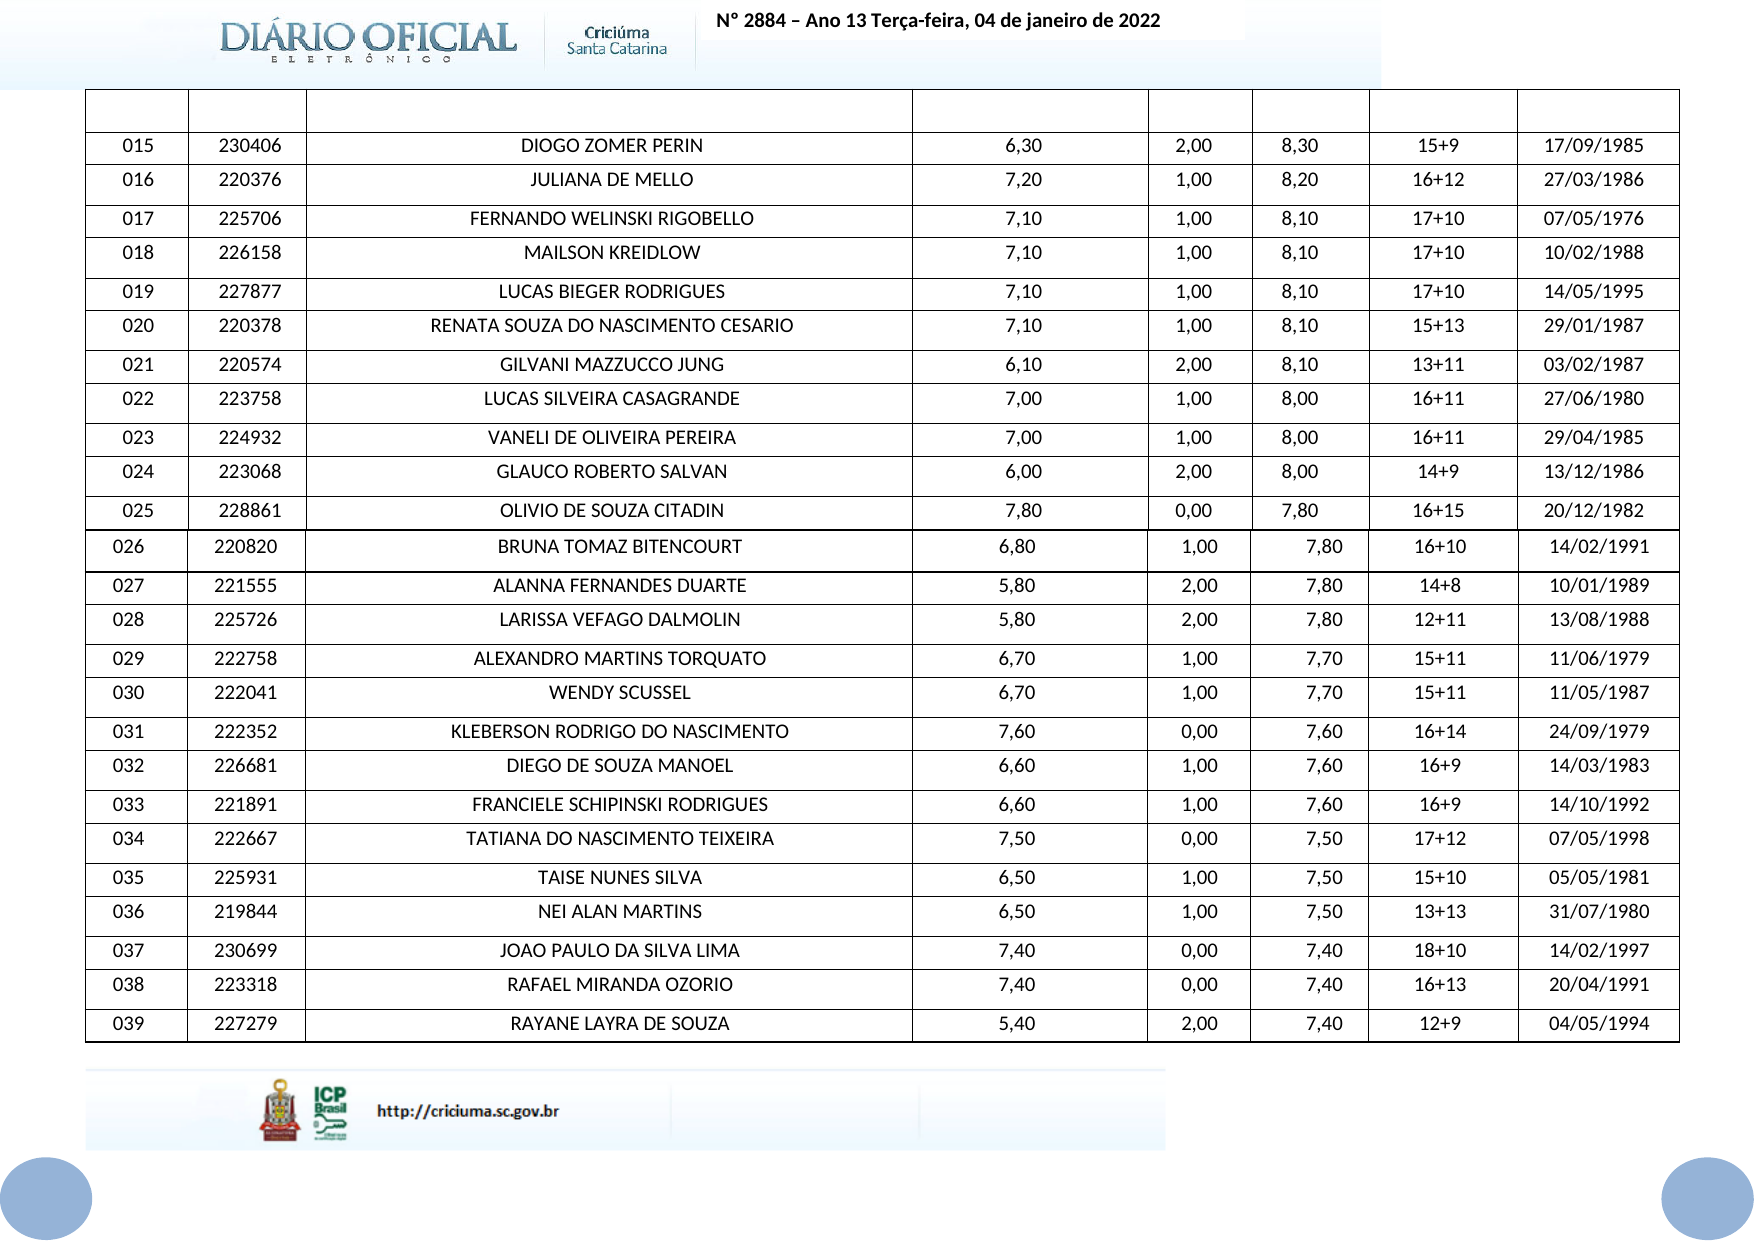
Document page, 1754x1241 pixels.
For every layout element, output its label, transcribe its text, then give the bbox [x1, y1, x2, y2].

table_cell 16+11 [1370, 424, 1517, 456]
table_cell 17+12 [1369, 824, 1518, 863]
table_cell 221555 [188, 573, 305, 604]
table_cell 11/06/1979 [1519, 645, 1679, 677]
table_cell 2,00 [1149, 351, 1252, 383]
table_cell ALANNA FERNANDES DUARTE [306, 573, 912, 604]
table_cell 7,40 [1251, 1010, 1368, 1041]
table_cell 7,40 [913, 970, 1147, 1009]
table_cell 5,80 [913, 573, 1147, 604]
table_cell 20/12/1982 [1518, 497, 1679, 528]
table_cell 227877 [189, 279, 306, 310]
table_cell 038 [86, 970, 187, 1009]
table_cell 031 [86, 718, 187, 750]
table_cell 7,80 [913, 497, 1148, 528]
table_cell 7,00 [913, 384, 1148, 423]
table_cell LUCAS BIEGER RODRIGUES [307, 279, 912, 310]
table_cell 10/02/1988 [1518, 238, 1679, 277]
table_cell 021 [86, 351, 188, 383]
table_cell 8,10 [1253, 238, 1369, 277]
table_cell 033 [86, 791, 187, 823]
table_cell 2,00 [1148, 573, 1250, 604]
table_cell [189, 90, 306, 132]
table_cell 1,00 [1149, 384, 1252, 423]
table_cell 1,00 [1148, 791, 1250, 823]
table_cell 17/09/1985 [1518, 133, 1679, 164]
table_cell 7,00 [913, 424, 1148, 456]
table_cell 17+10 [1370, 279, 1517, 310]
table_cell 024 [86, 457, 188, 496]
table_cell 6,00 [913, 457, 1148, 496]
table_cell 224932 [189, 424, 306, 456]
table_cell 16+15 [1370, 497, 1517, 528]
table_cell 13+11 [1370, 351, 1517, 383]
table_cell 223068 [189, 457, 306, 496]
table_cell [307, 90, 912, 132]
table_cell 025 [86, 497, 188, 528]
table_cell 035 [86, 864, 187, 896]
table_cell 03/02/1987 [1518, 351, 1679, 383]
table_cell 7,50 [1251, 897, 1368, 936]
table_cell 13/12/1986 [1518, 457, 1679, 496]
table_cell 15+9 [1370, 133, 1517, 164]
table_cell 7,80 [1253, 497, 1369, 528]
table_cell 220376 [189, 165, 306, 204]
table_cell 1,00 [1149, 279, 1252, 310]
table_cell TAISE NUNES SILVA [306, 864, 912, 896]
table_cell 0,00 [1149, 497, 1252, 528]
table_header 16+10 [1369, 531, 1518, 571]
table_cell 219844 [188, 897, 305, 936]
table_cell 6,60 [913, 751, 1147, 790]
table_cell 12+9 [1369, 1010, 1518, 1041]
table_cell 220574 [189, 351, 306, 383]
table_header 220820 [188, 531, 305, 571]
table_cell 17+10 [1370, 206, 1517, 237]
table_cell 15+10 [1369, 864, 1518, 896]
table_cell 228861 [189, 497, 306, 528]
table_cell 8,00 [1253, 384, 1369, 423]
table_cell DIOGO ZOMER PERIN [307, 133, 912, 164]
table_cell [1149, 90, 1252, 132]
table_cell 230406 [189, 133, 306, 164]
table_cell 7,60 [1251, 791, 1368, 823]
table_cell [86, 90, 188, 132]
table_cell 18+10 [1369, 937, 1518, 968]
table_cell 8,30 [1253, 133, 1369, 164]
table_cell 1,00 [1149, 165, 1252, 204]
table_cell 7,10 [913, 206, 1148, 237]
table_cell 14+8 [1369, 573, 1518, 604]
table_cell 8,10 [1253, 311, 1369, 350]
table_cell GLAUCO ROBERTO SALVAN [307, 457, 912, 496]
table_cell WENDY SCUSSEL [306, 678, 912, 717]
table_cell 023 [86, 424, 188, 456]
table_cell 7,50 [1251, 864, 1368, 896]
table_cell 11/05/1987 [1519, 678, 1679, 717]
table_cell RAYANE LAYRA DE SOUZA [306, 1010, 912, 1041]
table_cell RAFAEL MIRANDA OZORIO [306, 970, 912, 1009]
table_cell 16+9 [1369, 751, 1518, 790]
table_cell 016 [86, 165, 188, 204]
table_header 7,80 [1251, 531, 1368, 571]
table_cell 017 [86, 206, 188, 237]
table_cell 7,50 [913, 824, 1147, 863]
table_cell 037 [86, 937, 187, 968]
table_cell 27/03/1986 [1518, 165, 1679, 204]
table_cell 14+9 [1370, 457, 1517, 496]
table_header 14/02/1991 [1519, 531, 1679, 571]
table_cell 7,40 [1251, 937, 1368, 968]
table_cell 7,80 [1251, 605, 1368, 644]
table_cell 221891 [188, 791, 305, 823]
table_cell 07/05/1998 [1519, 824, 1679, 863]
table_cell 032 [86, 751, 187, 790]
table_cell 2,00 [1148, 1010, 1250, 1041]
table_cell 7,20 [913, 165, 1148, 204]
table_cell 0,00 [1148, 970, 1250, 1009]
table_cell 0,00 [1148, 824, 1250, 863]
table_cell RENATA SOUZA DO NASCIMENTO CESARIO [307, 311, 912, 350]
table_cell 7,70 [1251, 678, 1368, 717]
table_cell 8,00 [1253, 424, 1369, 456]
table_cell 16+12 [1370, 165, 1517, 204]
table_cell 1,00 [1148, 678, 1250, 717]
table_cell 036 [86, 897, 187, 936]
table_cell 16+13 [1369, 970, 1518, 1009]
table_cell 16+11 [1370, 384, 1517, 423]
table_cell 222041 [188, 678, 305, 717]
table_cell 7,10 [913, 279, 1148, 310]
table_cell 17+10 [1370, 238, 1517, 277]
table_cell 6,50 [913, 864, 1147, 896]
table_cell VANELI DE OLIVEIRA PEREIRA [307, 424, 912, 456]
table_cell 1,00 [1148, 645, 1250, 677]
table_cell 29/01/1987 [1518, 311, 1679, 350]
table_cell 29/04/1985 [1518, 424, 1679, 456]
table_cell 223318 [188, 970, 305, 1009]
table_cell 6,30 [913, 133, 1148, 164]
table_cell DIEGO DE SOUZA MANOEL [306, 751, 912, 790]
table_cell 022 [86, 384, 188, 423]
table_cell JULIANA DE MELLO [307, 165, 912, 204]
table_cell 13+13 [1369, 897, 1518, 936]
table_cell 8,20 [1253, 165, 1369, 204]
table_cell 034 [86, 824, 187, 863]
table_cell 12+11 [1369, 605, 1518, 644]
table_cell 7,40 [1251, 970, 1368, 1009]
table_cell 1,00 [1149, 311, 1252, 350]
table_cell 8,10 [1253, 351, 1369, 383]
table_cell 14/10/1992 [1519, 791, 1679, 823]
table_cell 018 [86, 238, 188, 277]
table_cell KLEBERSON RODRIGO DO NASCIMENTO [306, 718, 912, 750]
table_cell 1,00 [1148, 864, 1250, 896]
table_cell 222352 [188, 718, 305, 750]
table_cell 1,00 [1148, 751, 1250, 790]
table_cell 6,70 [913, 645, 1147, 677]
table_cell 2,00 [1149, 457, 1252, 496]
table_cell 5,40 [913, 1010, 1147, 1041]
table_cell 7,10 [913, 311, 1148, 350]
table_cell 0,00 [1148, 718, 1250, 750]
table_cell 1,00 [1149, 238, 1252, 277]
table_cell ALEXANDRO MARTINS TORQUATO [306, 645, 912, 677]
table_cell 222667 [188, 824, 305, 863]
table_cell LARISSA VEFAGO DALMOLIN [306, 605, 912, 644]
table_cell 8,10 [1253, 279, 1369, 310]
table_cell 225931 [188, 864, 305, 896]
table_cell 226681 [188, 751, 305, 790]
table_cell 15+11 [1369, 645, 1518, 677]
table_cell [1370, 90, 1517, 132]
table_cell [1253, 90, 1369, 132]
table_cell TATIANA DO NASCIMENTO TEIXEIRA [306, 824, 912, 863]
table_cell 7,50 [1251, 824, 1368, 863]
table_cell 14/02/1997 [1519, 937, 1679, 968]
table_cell 6,50 [913, 897, 1147, 936]
table_cell OLIVIO DE SOUZA CITADIN [307, 497, 912, 528]
table_header 026 [86, 531, 187, 571]
table_cell 015 [86, 133, 188, 164]
table_cell 24/09/1979 [1519, 718, 1679, 750]
table_cell 028 [86, 605, 187, 644]
table_cell [1518, 90, 1679, 132]
table_cell GILVANI MAZZUCCO JUNG [307, 351, 912, 383]
table_cell NEI ALAN MARTINS [306, 897, 912, 936]
table_cell 223758 [189, 384, 306, 423]
table_cell MAILSON KREIDLOW [307, 238, 912, 277]
table_cell 230699 [188, 937, 305, 968]
table_cell 15+13 [1370, 311, 1517, 350]
table_cell 8,10 [1253, 206, 1369, 237]
table_header 6,80 [913, 531, 1147, 571]
table_cell 14/05/1995 [1518, 279, 1679, 310]
table_cell 16+14 [1369, 718, 1518, 750]
table_cell JOAO PAULO DA SILVA LIMA [306, 937, 912, 968]
table_cell 07/05/1976 [1518, 206, 1679, 237]
table_cell 0,00 [1148, 937, 1250, 968]
table_cell 029 [86, 645, 187, 677]
table_cell 13/08/1988 [1519, 605, 1679, 644]
table_cell [913, 90, 1148, 132]
table_cell 030 [86, 678, 187, 717]
table_cell 7,60 [913, 718, 1147, 750]
table_cell 7,60 [1251, 751, 1368, 790]
table_cell 222758 [188, 645, 305, 677]
table_cell 220378 [189, 311, 306, 350]
table_cell 27/06/1980 [1518, 384, 1679, 423]
table_cell 16+9 [1369, 791, 1518, 823]
table_cell 027 [86, 573, 187, 604]
table_cell 6,60 [913, 791, 1147, 823]
table_cell 31/07/1980 [1519, 897, 1679, 936]
table_cell FERNANDO WELINSKI RIGOBELLO [307, 206, 912, 237]
table_cell 20/04/1991 [1519, 970, 1679, 1009]
table_cell 14/03/1983 [1519, 751, 1679, 790]
table_cell 15+11 [1369, 678, 1518, 717]
table_cell 8,00 [1253, 457, 1369, 496]
table_cell 226158 [189, 238, 306, 277]
table_cell 05/05/1981 [1519, 864, 1679, 896]
table_cell 5,80 [913, 605, 1147, 644]
table_cell 2,00 [1149, 133, 1252, 164]
table_cell 039 [86, 1010, 187, 1041]
table_cell 6,10 [913, 351, 1148, 383]
table_cell 2,00 [1148, 605, 1250, 644]
table_cell 1,00 [1149, 206, 1252, 237]
table_cell 7,10 [913, 238, 1148, 277]
table_cell 1,00 [1148, 897, 1250, 936]
table_cell 7,80 [1251, 573, 1368, 604]
table_cell 10/01/1989 [1519, 573, 1679, 604]
table_cell 1,00 [1149, 424, 1252, 456]
table_header 1,00 [1148, 531, 1250, 571]
table_cell LUCAS SILVEIRA CASAGRANDE [307, 384, 912, 423]
table_cell FRANCIELE SCHIPINSKI RODRIGUES [306, 791, 912, 823]
table_cell 04/05/1994 [1519, 1010, 1679, 1041]
table_cell 019 [86, 279, 188, 310]
table_cell 020 [86, 311, 188, 350]
table_cell 7,70 [1251, 645, 1368, 677]
table_cell 225726 [188, 605, 305, 644]
table_cell 7,40 [913, 937, 1147, 968]
table_cell 227279 [188, 1010, 305, 1041]
table_cell 7,60 [1251, 718, 1368, 750]
table_cell 6,70 [913, 678, 1147, 717]
table_header BRUNA TOMAZ BITENCOURT [306, 531, 912, 571]
table_cell 225706 [189, 206, 306, 237]
